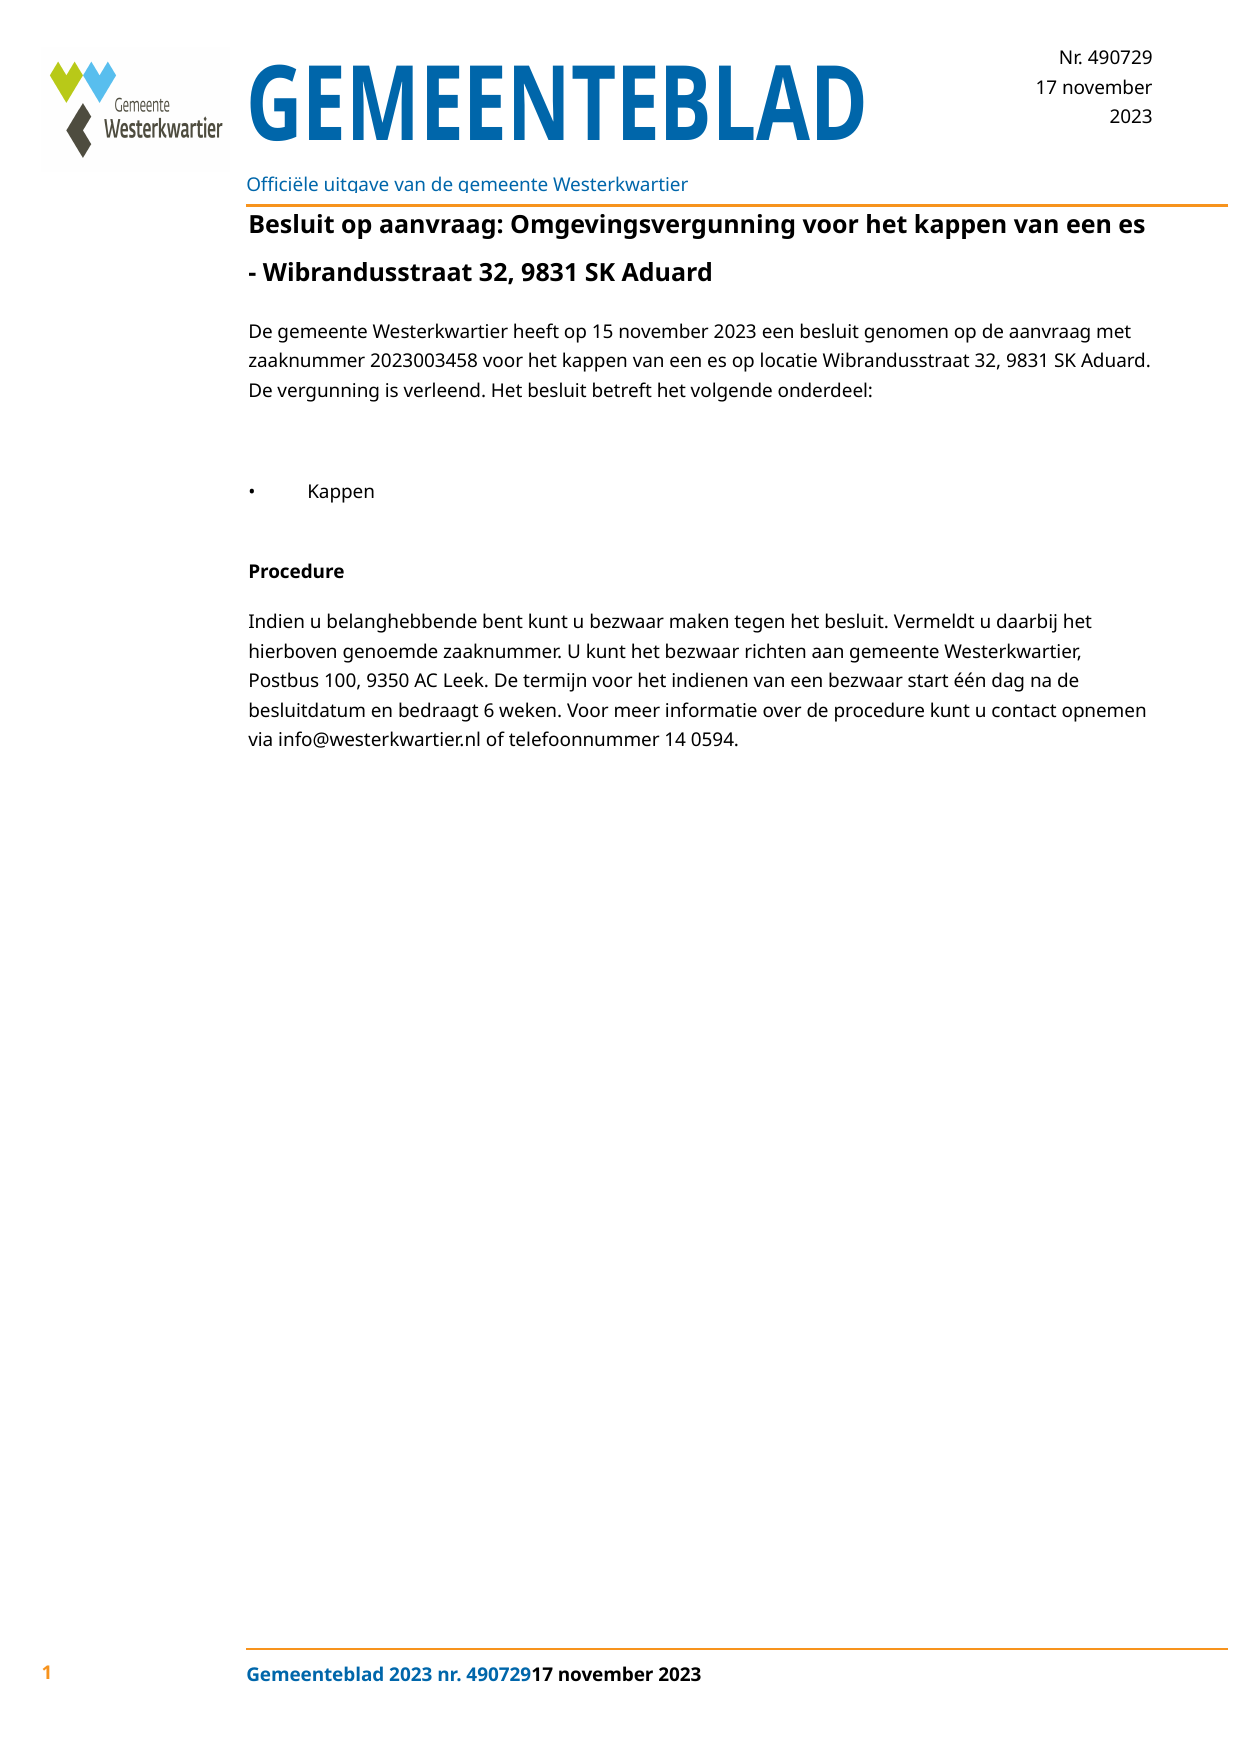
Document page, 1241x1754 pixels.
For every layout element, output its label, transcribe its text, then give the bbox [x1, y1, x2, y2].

list Kappen [248, 478, 1152, 504]
text Procedure [248, 558, 1152, 584]
text Indien u belanghebbende bent kunt u bezwaar maken tegen het besluit. Vermeldt u daarbij het hierboven genoemde zaaknummer. U kunt het bezwaar richten aan gemeente Westerkwartier, Postbus 100, 9350 AC Leek. De termijn voor het indienen van een bezwaar start één dag na de besluitdatum en bedraagt 6 weken. Voor meer informatie over de procedure kunt u contact opnemen via info@westerkwartier.nl of telefoonnummer 14 0594. [248, 608, 1152, 752]
text Besluit op aanvraag: Omgevingsvergunning voor het kappen van een es - Wibrandusstraat 32, 9831 SK Aduard [248, 207, 1152, 288]
picture [41, 47, 231, 172]
text De gemeente Westerkwartier heeft op 15 november 2023 een besluit genomen op de aanvraag met zaaknummer 2023003458 voor het kappen van een es op locatie Wibrandusstraat 32, 9831 SK Aduard. De vergunning is verleend. Het besluit betreft het volgende onderdeel: [248, 318, 1152, 403]
